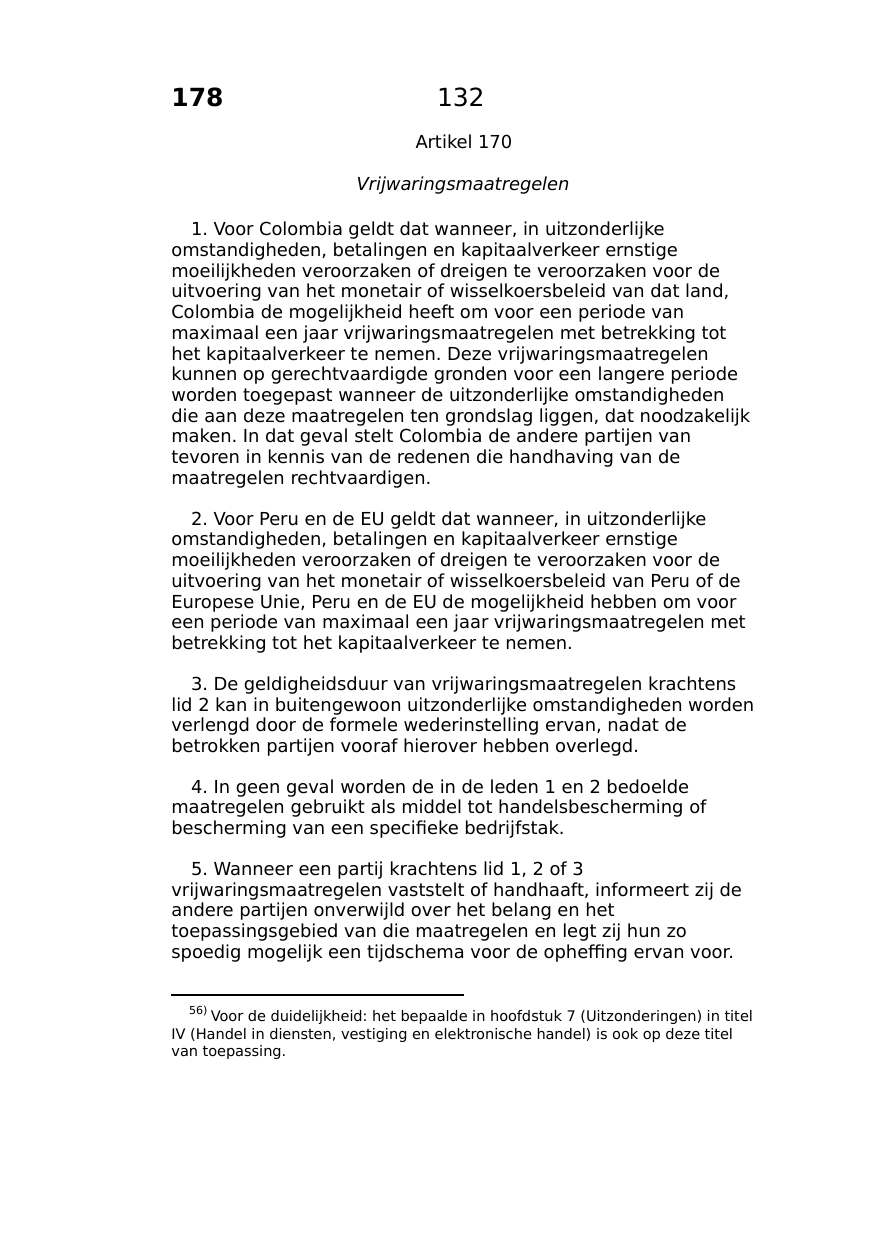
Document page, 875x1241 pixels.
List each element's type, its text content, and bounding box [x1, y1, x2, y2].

text 5. Wanneer een partij krachtens lid 1, 2 of 3 vrijwaringsmaatregelen vaststelt of handhaaft, informeert zij de andere partijen onverwijld over het belang en het toepassingsgebied van die maatregelen en legt zij hun zo spoedig mogelijk een tijdschema voor de opheffing ervan voor. [171, 859, 756, 962]
subtitle Artikel 170 Vrijwaringsmaatregelen [171, 132, 756, 194]
text 2. Voor Peru en de EU geldt dat wanneer, in uitzonderlijke omstandigheden, betalingen en kapitaalverkeer ernstige moeilijkheden veroorzaken of dreigen te veroorzaken voor de uitvoering van het monetair of wisselkoersbeleid van Peru of de Europese Unie, Peru en de EU de mogelijkheid hebben om voor een periode van maximaal een jaar vrijwaringsmaatregelen met betrekking tot het kapitaalverkeer te nemen. [171, 508, 756, 654]
text 1. Voor Colombia geldt dat wanneer, in uitzonderlijke omstandigheden, betalingen en kapitaalverkeer ernstige moeilijkheden veroorzaken of dreigen te veroorzaken voor de uitvoering van het monetair of wisselkoersbeleid van dat land, Colombia de mogelijkheid heeft om voor een periode van maximaal een jaar vrijwaringsmaatregelen met betrekking tot het kapitaalverkeer te nemen. Deze vrijwaringsmaatregelen kunnen op gerechtvaardigde gronden voor een langere periode worden toegepast wanneer de uitzonderlijke omstandigheden die aan deze maatregelen ten grondslag liggen, dat noodzakelijk maken. In dat geval stelt Colombia de andere partijen van tevoren in kennis van de redenen die handhaving van de maatregelen rechtvaardigen. [171, 219, 756, 488]
text 3. De geldigheidsduur van vrijwaringsmaatregelen krachtens lid 2 kan in buitengewoon uitzonderlijke omstandigheden worden verlengd door de formele wederinstelling ervan, nadat de betrokken partijen vooraf hierover hebben overlegd. [171, 674, 756, 757]
text Voor de duidelijkheid: het bepaalde in hoofdstuk 7 (Uitzonderingen) in titel IV (Handel in diensten, vestiging en elektronische handel) is ook op deze titel van toepassing. [171, 1004, 756, 1060]
text 4. In geen geval worden de in de leden 1 en 2 bedoelde maatregelen gebruikt als middel tot handelsbescherming of bescherming van een specifieke bedrijfstak. [171, 777, 756, 839]
